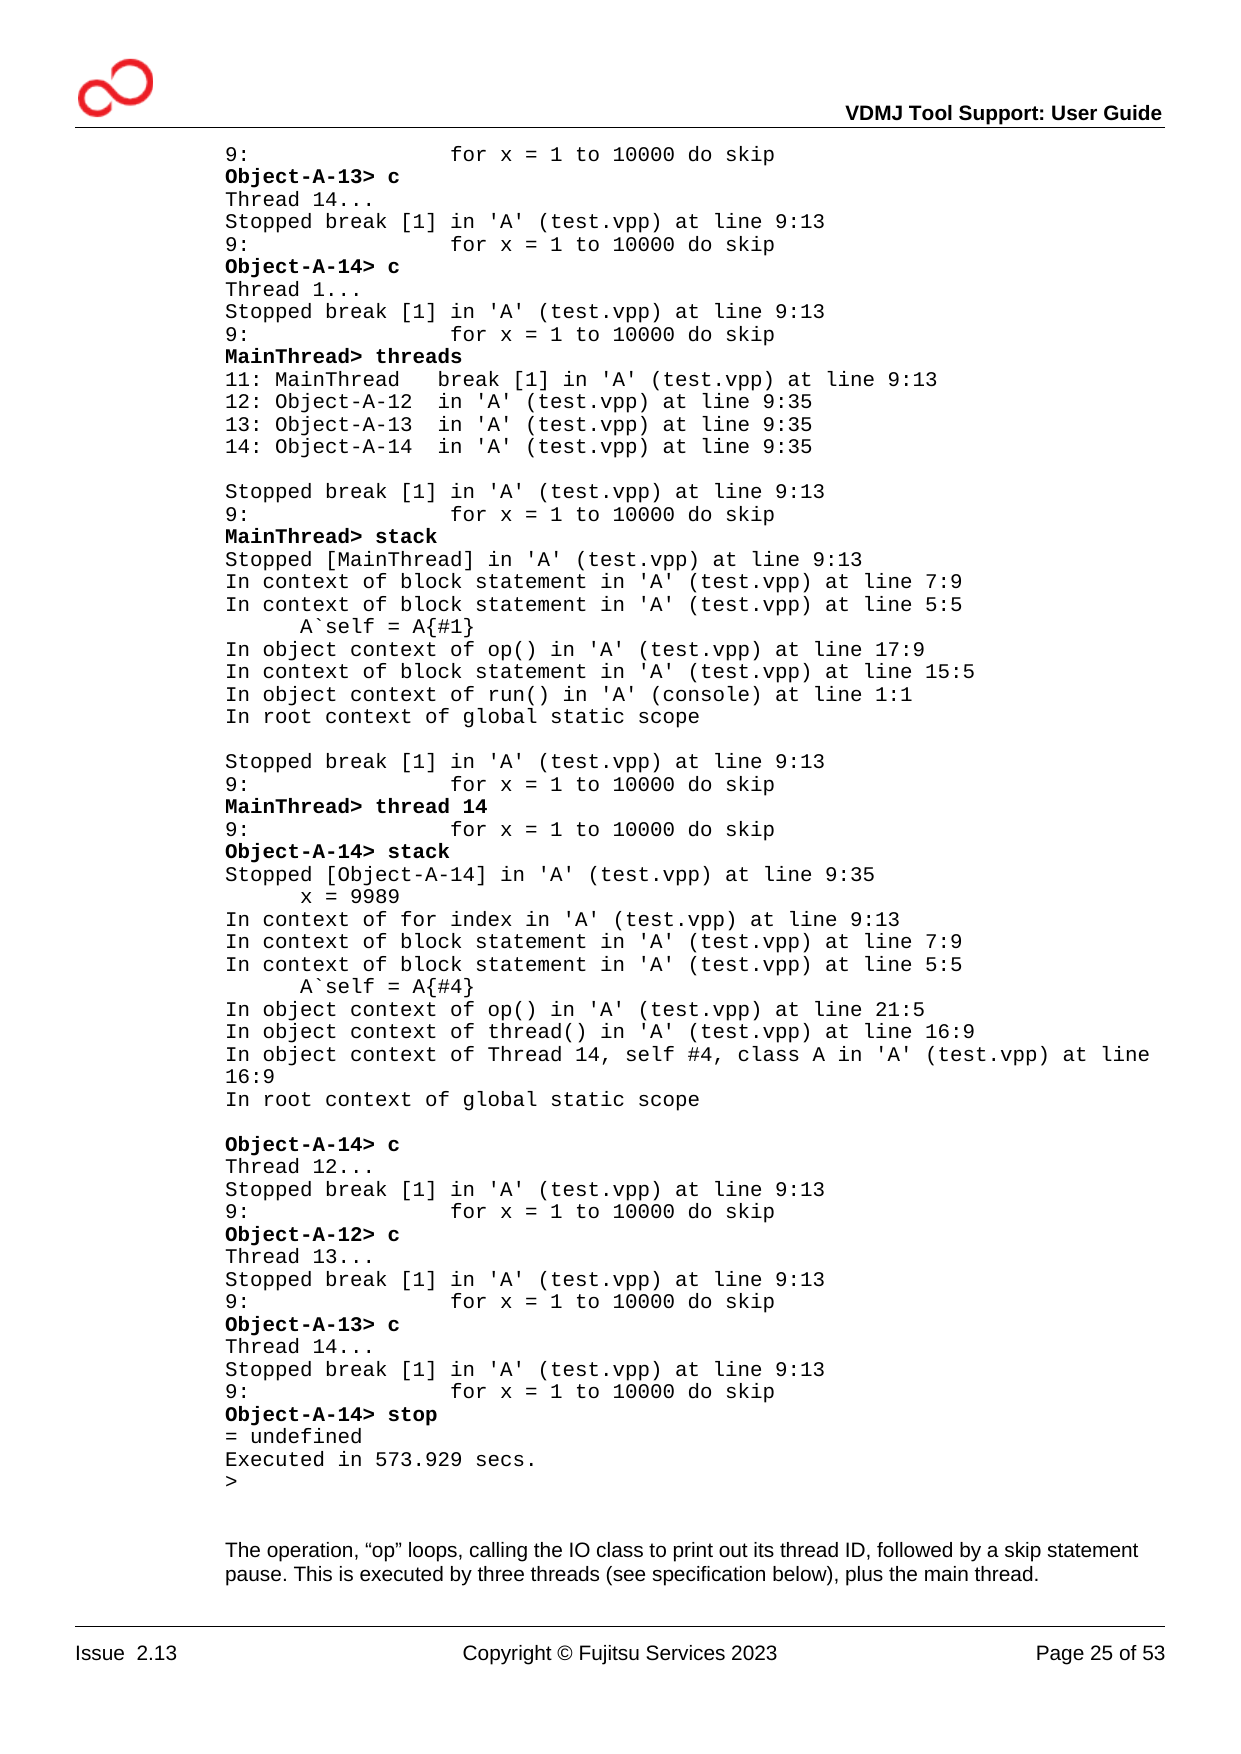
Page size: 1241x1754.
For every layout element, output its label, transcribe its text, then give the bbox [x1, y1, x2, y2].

text Object-A-12> c [225, 1223, 1165, 1246]
text 13: Object-A-13 in 'A' (test.vpp) at line 9:35 [225, 413, 1165, 436]
text 9: for x = 1 to 10000 do skip [225, 323, 1165, 346]
text Thread 12... [225, 1156, 1165, 1178]
text 9: for x = 1 to 10000 do skip [225, 773, 1165, 796]
text x = 9989 [225, 886, 1165, 908]
text In object context of op() in 'A' (test.vpp) at line 21:5 [225, 998, 1165, 1021]
text 9: for x = 1 to 10000 do skip [225, 143, 1165, 166]
text Thread 1... [225, 278, 1165, 301]
text A`self = A{#1} [225, 616, 1165, 638]
text In root context of global static scope [225, 1088, 1165, 1111]
text Stopped [Object-A-14] in 'A' (test.vpp) at line 9:35 [225, 863, 1165, 886]
text 14: Object-A-14 in 'A' (test.vpp) at line 9:35 [225, 436, 1165, 458]
text Thread 13... [225, 1246, 1165, 1268]
text In root context of global static scope [225, 706, 1165, 728]
text Stopped break [1] in 'A' (test.vpp) at line 9:13 [225, 1178, 1165, 1201]
text The operation, “op” loops, calling the IO class to print out its thread ID, followed by a skip statement pause. This is executed by three threads (see specification below), plus the main thread. [225, 1538, 1165, 1586]
text Stopped [MainThread] in 'A' (test.vpp) at line 9:13 [225, 548, 1165, 571]
text Stopped break [1] in 'A' (test.vpp) at line 9:13 [225, 751, 1165, 773]
text > [225, 1471, 1165, 1493]
text Thread 14... [225, 188, 1165, 211]
text 11: MainThread break [1] in 'A' (test.vpp) at line 9:13 [225, 368, 1165, 391]
text 12: Object-A-12 in 'A' (test.vpp) at line 9:35 [225, 391, 1165, 413]
text In context of block statement in 'A' (test.vpp) at line 15:5 [225, 661, 1165, 683]
text Executed in 573.929 secs. [225, 1448, 1165, 1471]
text 9: for x = 1 to 10000 do skip [225, 818, 1165, 841]
text In context of block statement in 'A' (test.vpp) at line 5:5 [225, 593, 1165, 616]
text Object-A-14> c [225, 256, 1165, 278]
text Thread 14... [225, 1336, 1165, 1358]
text MainThread> thread 14 [225, 796, 1165, 818]
text A`self = A{#4} [225, 976, 1165, 998]
text MainThread> threads [225, 346, 1165, 368]
picture [78, 52, 153, 127]
text Stopped break [1] in 'A' (test.vpp) at line 9:13 [225, 481, 1165, 503]
text 9: for x = 1 to 10000 do skip [225, 503, 1165, 526]
text Object-A-14> stop [225, 1403, 1165, 1426]
text Object-A-13> c [225, 1313, 1165, 1336]
text 9: for x = 1 to 10000 do skip [225, 1291, 1165, 1313]
text = undefined [225, 1426, 1165, 1448]
text Stopped break [1] in 'A' (test.vpp) at line 9:13 [225, 211, 1165, 233]
text In object context of Thread 14, self #4, class A in 'A' (test.vpp) at line 16:9 [225, 1043, 1165, 1088]
text Stopped break [1] in 'A' (test.vpp) at line 9:13 [225, 1268, 1165, 1291]
text In object context of run() in 'A' (console) at line 1:1 [225, 683, 1165, 706]
text In context of block statement in 'A' (test.vpp) at line 7:9 [225, 931, 1165, 953]
text Object-A-13> c [225, 166, 1165, 188]
text 9: for x = 1 to 10000 do skip [225, 1201, 1165, 1223]
text In context of for index in 'A' (test.vpp) at line 9:13 [225, 908, 1165, 931]
text Object-A-14> c [225, 1133, 1165, 1156]
text MainThread> stack [225, 526, 1165, 548]
text In object context of op() in 'A' (test.vpp) at line 17:9 [225, 638, 1165, 661]
text In object context of thread() in 'A' (test.vpp) at line 16:9 [225, 1021, 1165, 1043]
text Stopped break [1] in 'A' (test.vpp) at line 9:13 [225, 1358, 1165, 1381]
text Object-A-14> stack [225, 841, 1165, 863]
text In context of block statement in 'A' (test.vpp) at line 5:5 [225, 953, 1165, 976]
text Stopped break [1] in 'A' (test.vpp) at line 9:13 [225, 301, 1165, 323]
text 9: for x = 1 to 10000 do skip [225, 1381, 1165, 1403]
text 9: for x = 1 to 10000 do skip [225, 233, 1165, 256]
text In context of block statement in 'A' (test.vpp) at line 7:9 [225, 571, 1165, 593]
